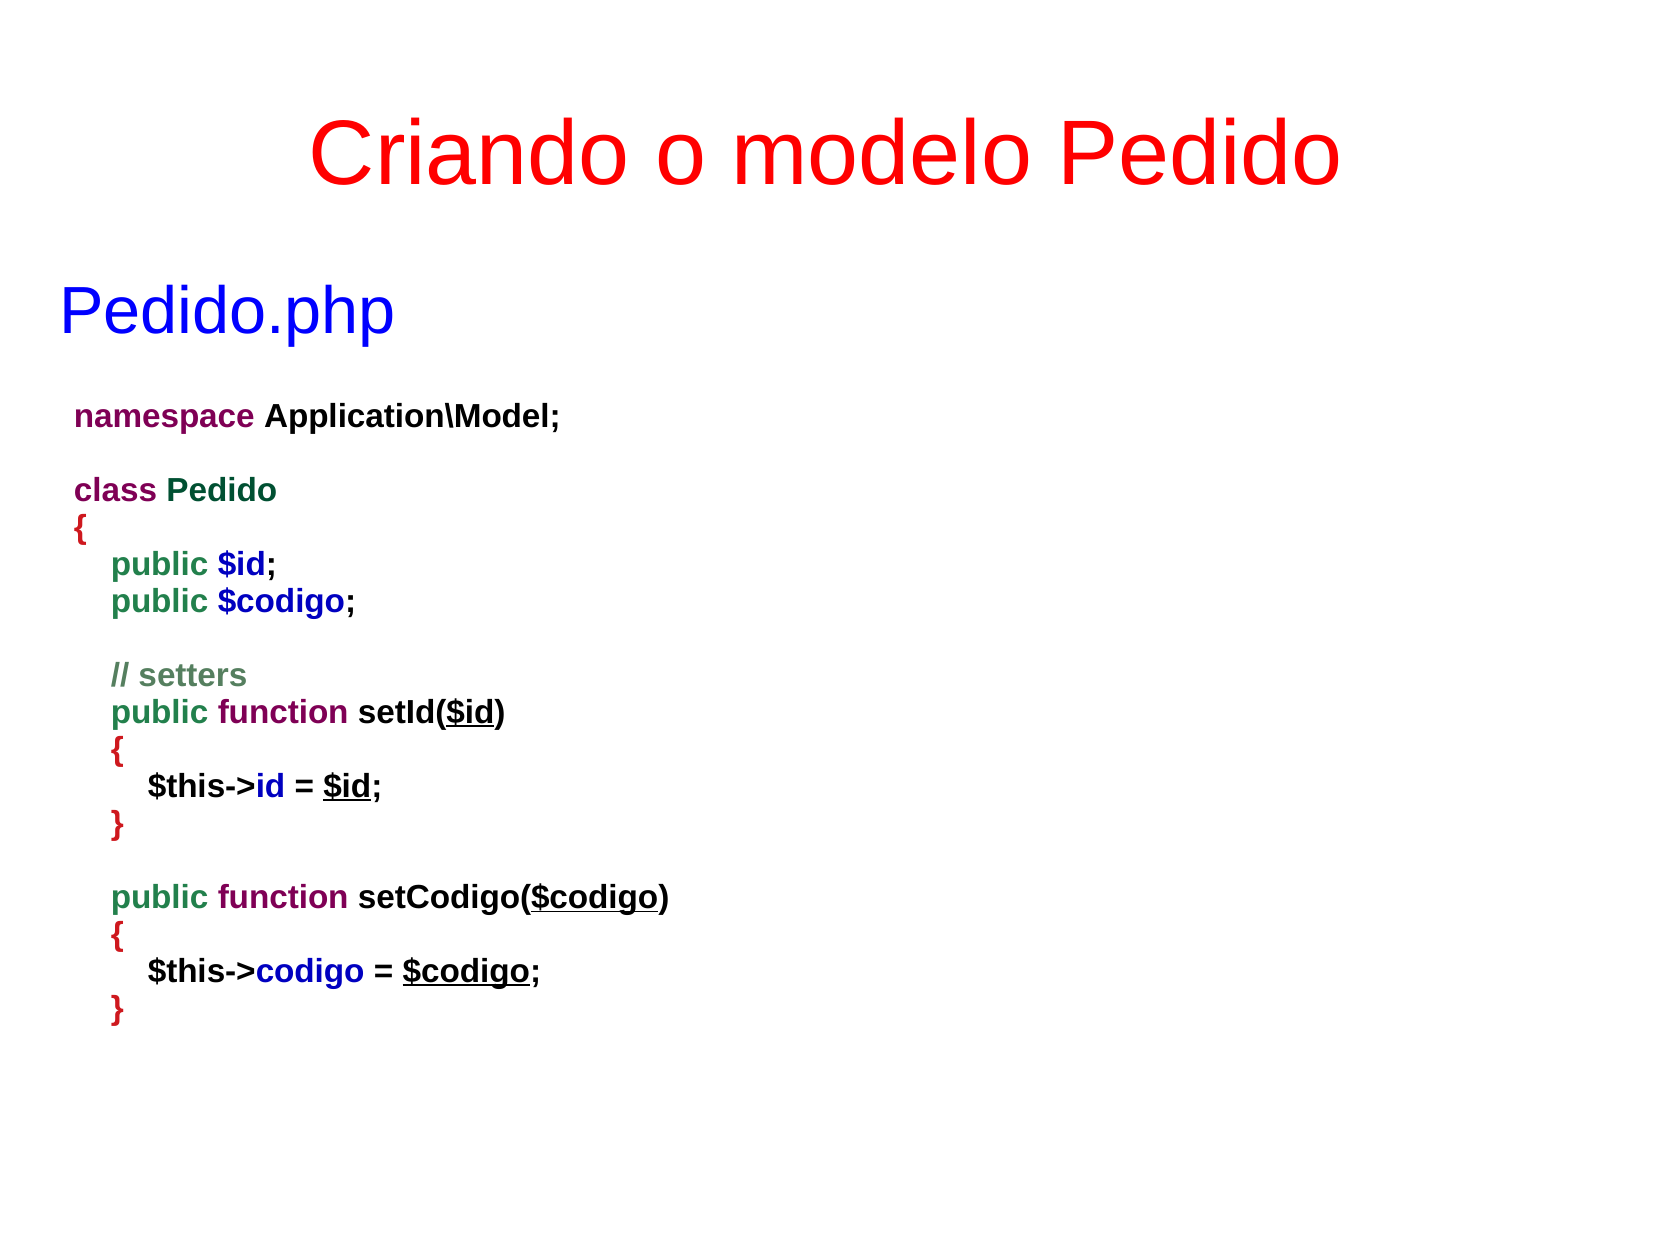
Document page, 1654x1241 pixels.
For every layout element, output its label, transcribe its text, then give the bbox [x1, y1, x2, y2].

text_box namespace Application\Model; class Pedido { public $id; public $codigo; // setters public function setId($id) { $this->id = $id; } public function setCodigo($codigo) { $this->codigo = $codigo; } [59, 389, 1230, 1241]
subtitle Pedido.php [59, 272, 1548, 1047]
title Criando o modelo Pedido [82, 49, 1571, 257]
